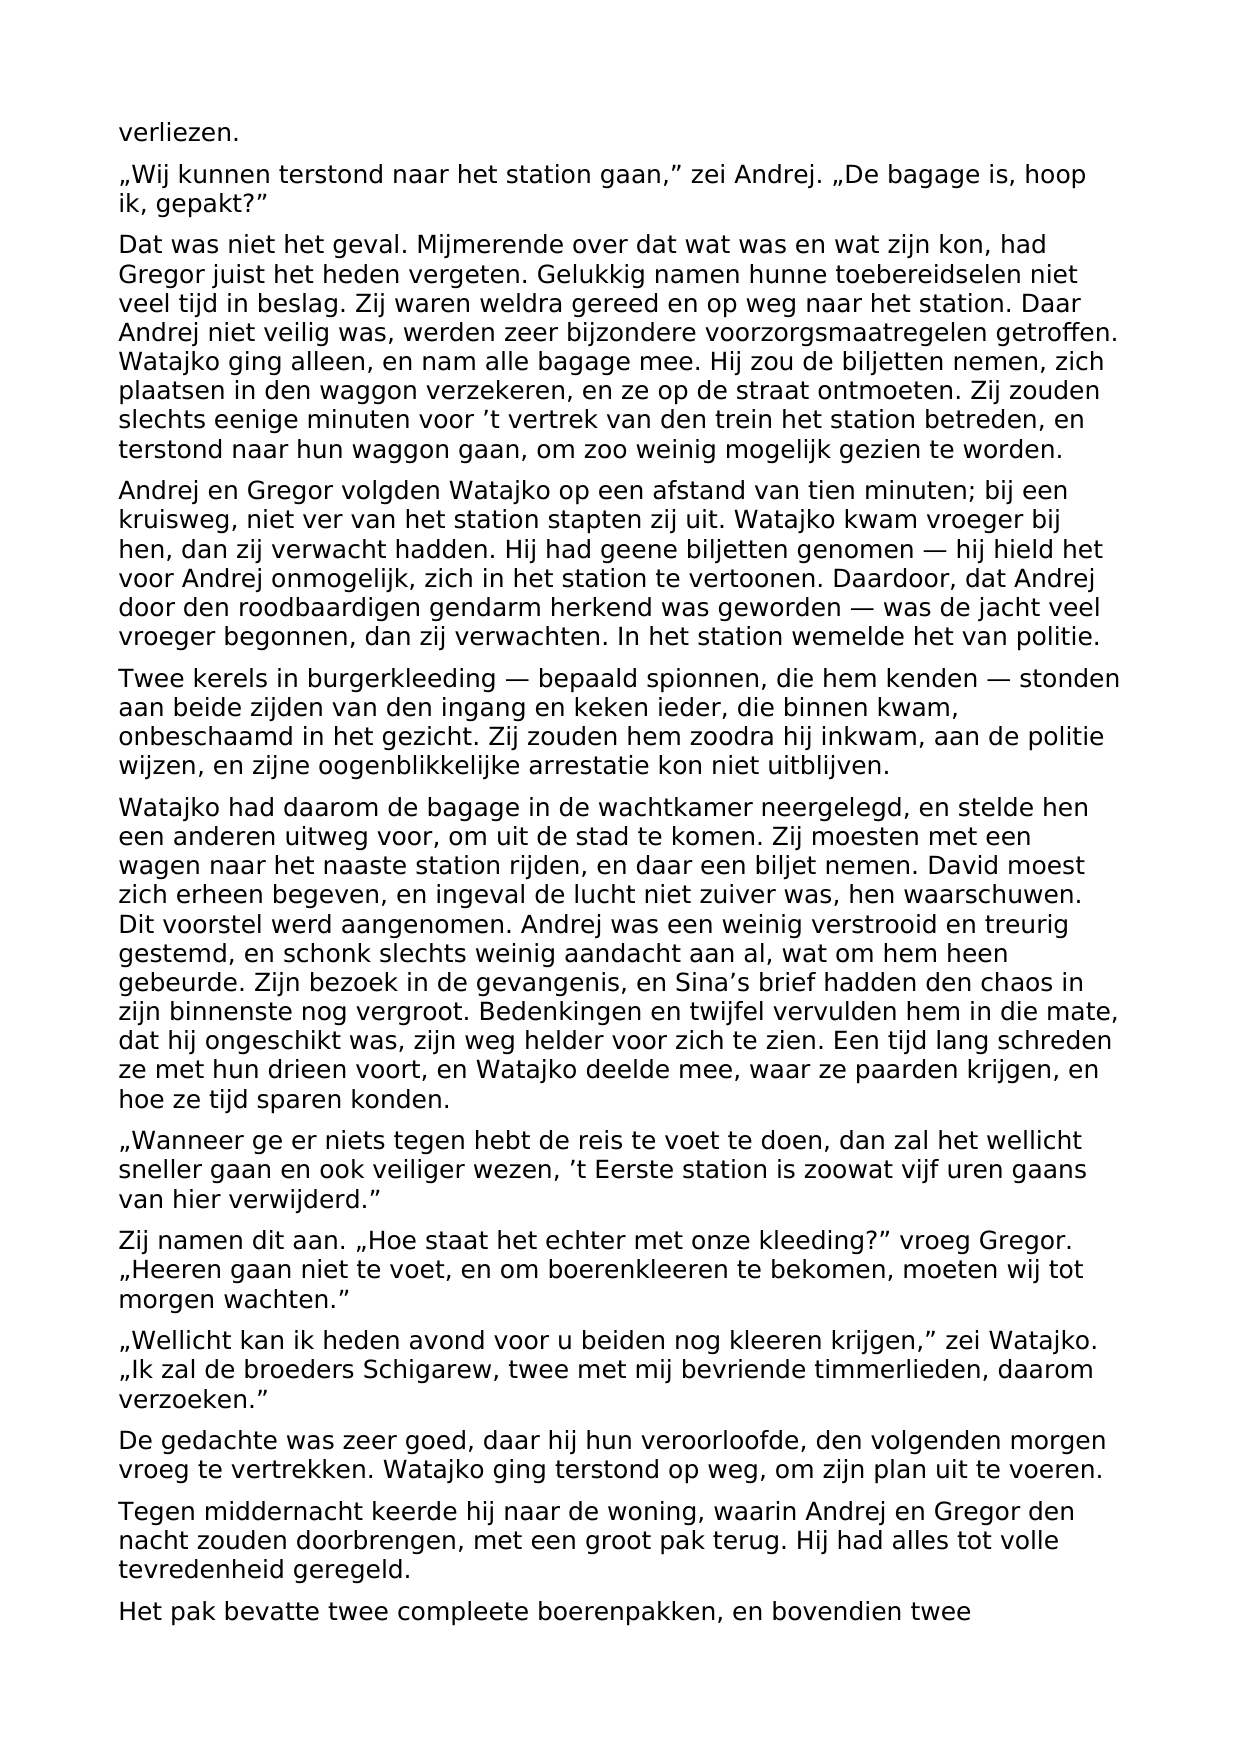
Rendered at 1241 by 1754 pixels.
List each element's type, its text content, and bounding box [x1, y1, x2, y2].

text De gedachte was zeer goed, daar hij hun veroorloofde, den volgenden morgen vroeg te vertrekken. Watajko ging terstond op weg, om zijn plan uit te voeren. [118, 1426, 1122, 1485]
text Watajko had daarom de bagage in de wachtkamer neergelegd, en stelde hen een anderen uitweg voor, om uit de stad te komen. Zij moesten met een wagen naar het naaste station rijden, en daar een biljet nemen. David moest zich erheen begeven, en ingeval de lucht niet zuiver was, hen waarschuwen. Dit voorstel werd aangenomen. Andrej was een weinig verstrooid en treurig gestemd, en schonk slechts weinig aandacht aan al, wat om hem heen gebeurde. Zijn bezoek in de gevangenis, en Sina’s brief hadden den chaos in zijn binnenste nog vergroot. Bedenkingen en twijfel vervulden hem in die mate, dat hij ongeschikt was, zijn weg helder voor zich te zien. Een tijd lang schreden ze met hun drieen voort, en Watajko deelde mee, waar ze paarden krijgen, en hoe ze tijd sparen konden. [118, 793, 1122, 1114]
text „Wanneer ge er niets tegen hebt de reis te voet te doen, dan zal het wellicht sneller gaan en ook veiliger wezen, ’t Eerste station is zoowat vijf uren gaans van hier verwijderd.” [118, 1126, 1122, 1214]
text Andrej en Gregor volgden Watajko op een afstand van tien minuten; bij een kruisweg, niet ver van het station stapten zij uit. Watajko kwam vroeger bij hen, dan zij verwacht hadden. Hij had geene biljetten genomen — hij hield het voor Andrej onmogelijk, zich in het station te vertoonen. Daardoor, dat Andrej door den roodbaardigen gendarm herkend was geworden — was de jacht veel vroeger begonnen, dan zij verwachten. In het station wemelde het van politie. [118, 476, 1122, 651]
text verliezen. [118, 118, 1122, 147]
text Het pak bevatte twee compleete boerenpakken, en bovendien twee [118, 1597, 1122, 1626]
text „Wij kunnen terstond naar het station gaan,” zei Andrej. „De bagage is, hoop ik, gepakt?” [118, 160, 1122, 218]
text Twee kerels in burgerkleeding — bepaald spionnen, die hem kenden — stonden aan beide zijden van den ingang en keken ieder, die binnen kwam, onbeschaamd in het gezicht. Zij zouden hem zoodra hij inkwam, aan de politie wijzen, en zijne oogenblikkelijke arrestatie kon niet uitblijven. [118, 664, 1122, 781]
text „Wellicht kan ik heden avond voor u beiden nog kleeren krijgen,” zei Watajko. „Ik zal de broeders Schigarew, twee met mij bevriende timmerlieden, daarom verzoeken.” [118, 1326, 1122, 1414]
text Zij namen dit aan. „Hoe staat het echter met onze kleeding?” vroeg Gregor. „Heeren gaan niet te voet, en om boerenkleeren te bekomen, moeten wij tot morgen wachten.” [118, 1226, 1122, 1314]
text Dat was niet het geval. Mijmerende over dat wat was en wat zijn kon, had Gregor juist het heden vergeten. Gelukkig namen hunne toebereidselen niet veel tijd in beslag. Zij waren weldra gereed en op weg naar het station. Daar Andrej niet veilig was, werden zeer bijzondere voorzorgsmaatregelen getroffen. Watajko ging alleen, en nam alle bagage mee. Hij zou de biljetten nemen, zich plaatsen in den waggon verzekeren, en ze op de straat ontmoeten. Zij zouden slechts eenige minuten voor ’t vertrek van den trein het station betreden, en terstond naar hun waggon gaan, om zoo weinig mogelijk gezien te worden. [118, 231, 1122, 464]
text Tegen middernacht keerde hij naar de woning, waarin Andrej en Gregor den nacht zouden doorbrengen, met een groot pak terug. Hij had alles tot volle tevredenheid geregeld. [118, 1497, 1122, 1585]
